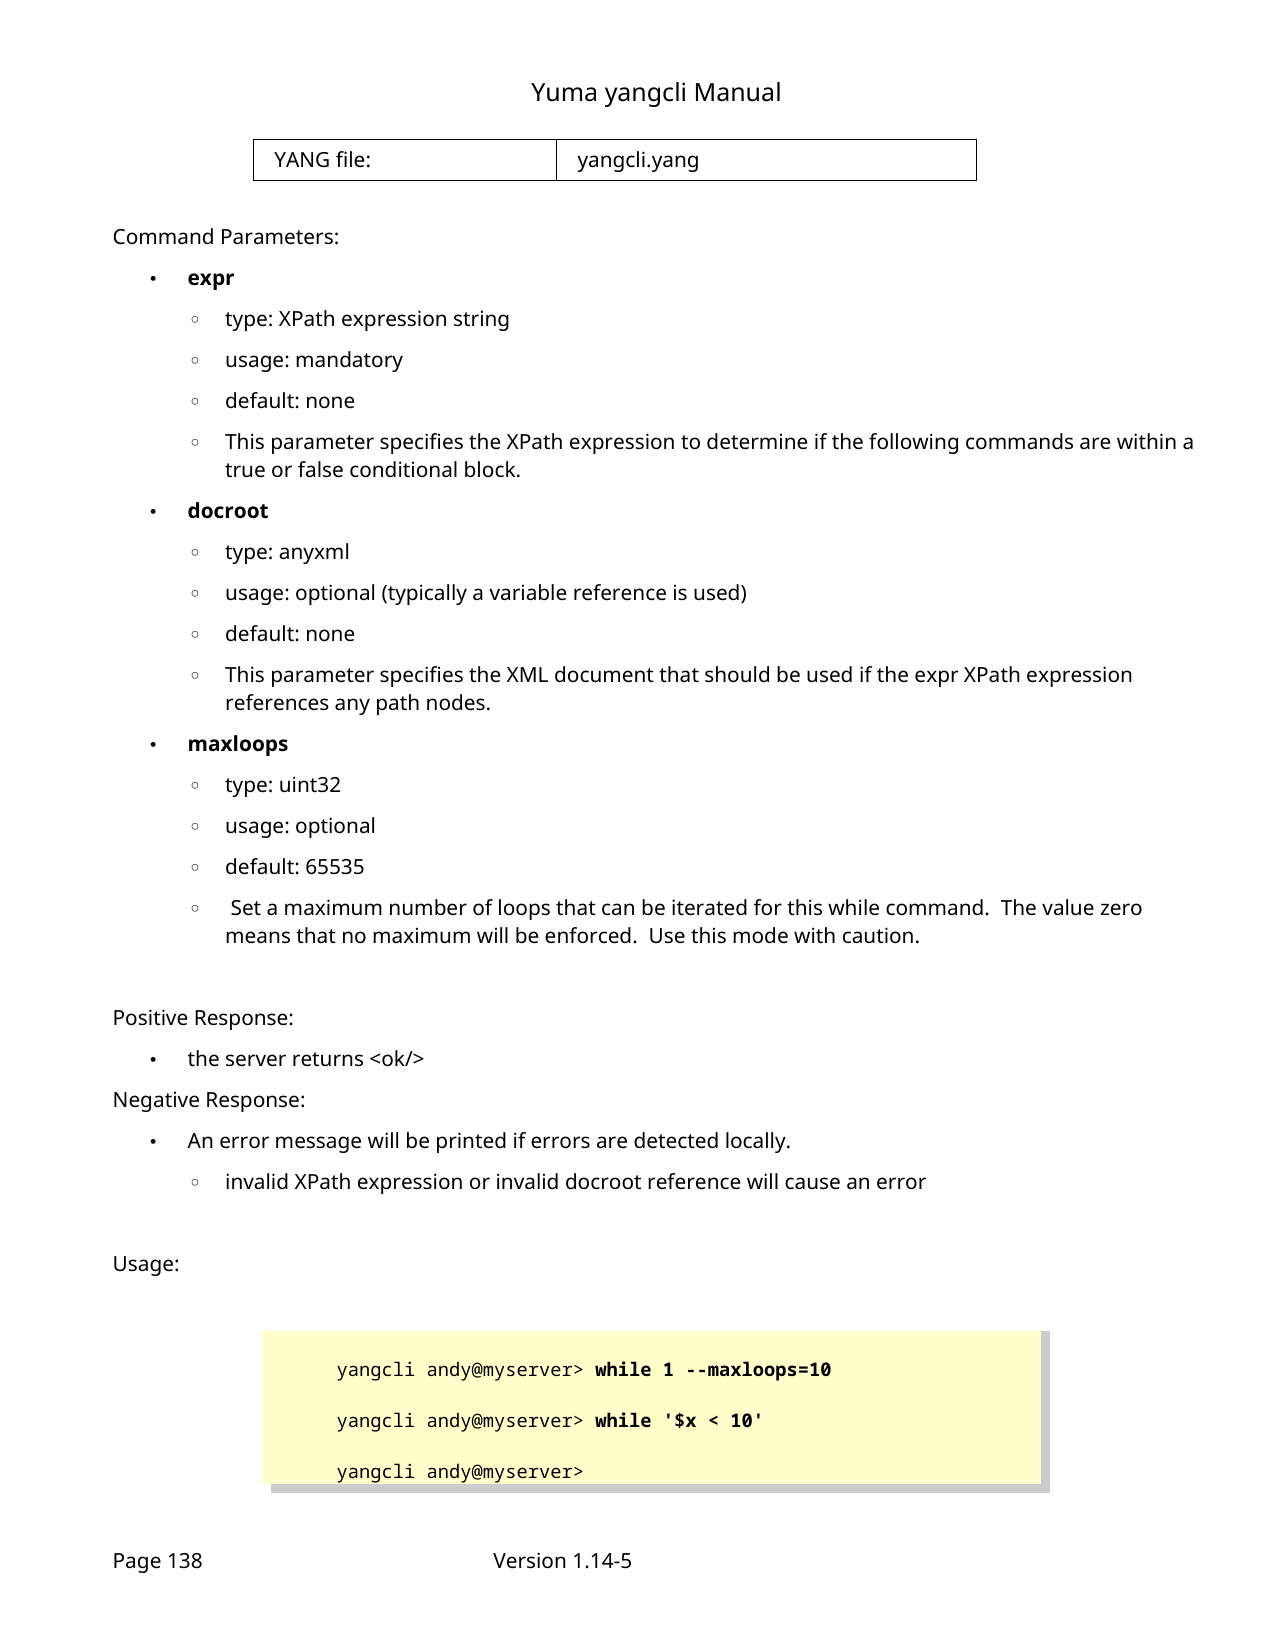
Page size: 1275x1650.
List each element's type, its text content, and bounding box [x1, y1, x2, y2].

list usage: optional (typically a variable reference is used) [187, 578, 1200, 606]
list the server returns <ok/> [150, 1044, 1200, 1073]
list maxloops [150, 729, 1200, 758]
list docroot [150, 496, 1200, 524]
text Usage: [112, 1249, 1200, 1277]
list Set a maximum number of loops that can be iterated for this while command. The value zero means that no maximum will be enforced. Use this mode with caution. [187, 893, 1200, 950]
list invalid XPath expression or invalid docroot reference will cause an error [187, 1167, 1200, 1196]
text yangcli andy@myserver> [262, 1458, 1041, 1484]
list This parameter specifies the XPath expression to determine if the following commands are within a true or false conditional block. [187, 427, 1200, 484]
list default: none [187, 386, 1200, 414]
list default: 65535 [187, 852, 1200, 881]
text Command Parameters: [112, 222, 1200, 251]
text yangcli andy@myserver> while '$x < 10' [262, 1407, 1041, 1433]
list expr [150, 263, 1200, 291]
list An error message will be printed if errors are detected locally. [150, 1126, 1200, 1154]
text Positive Response: [112, 1003, 1200, 1032]
text yangcli andy@myserver> while 1 --maxloops=10 [262, 1356, 1041, 1382]
list This parameter specifies the XML document that should be used if the expr XPath expression references any path nodes. [187, 660, 1200, 717]
list type: anyxml [187, 537, 1200, 566]
table_cell yangcli.yang [557, 140, 976, 180]
text Negative Response: [112, 1085, 1200, 1114]
list usage: optional [187, 811, 1200, 839]
list type: uint32 [187, 770, 1200, 799]
list type: XPath expression string [187, 304, 1200, 332]
table_cell YANG file: [254, 140, 556, 180]
list usage: mandatory [187, 345, 1200, 373]
list default: none [187, 619, 1200, 647]
